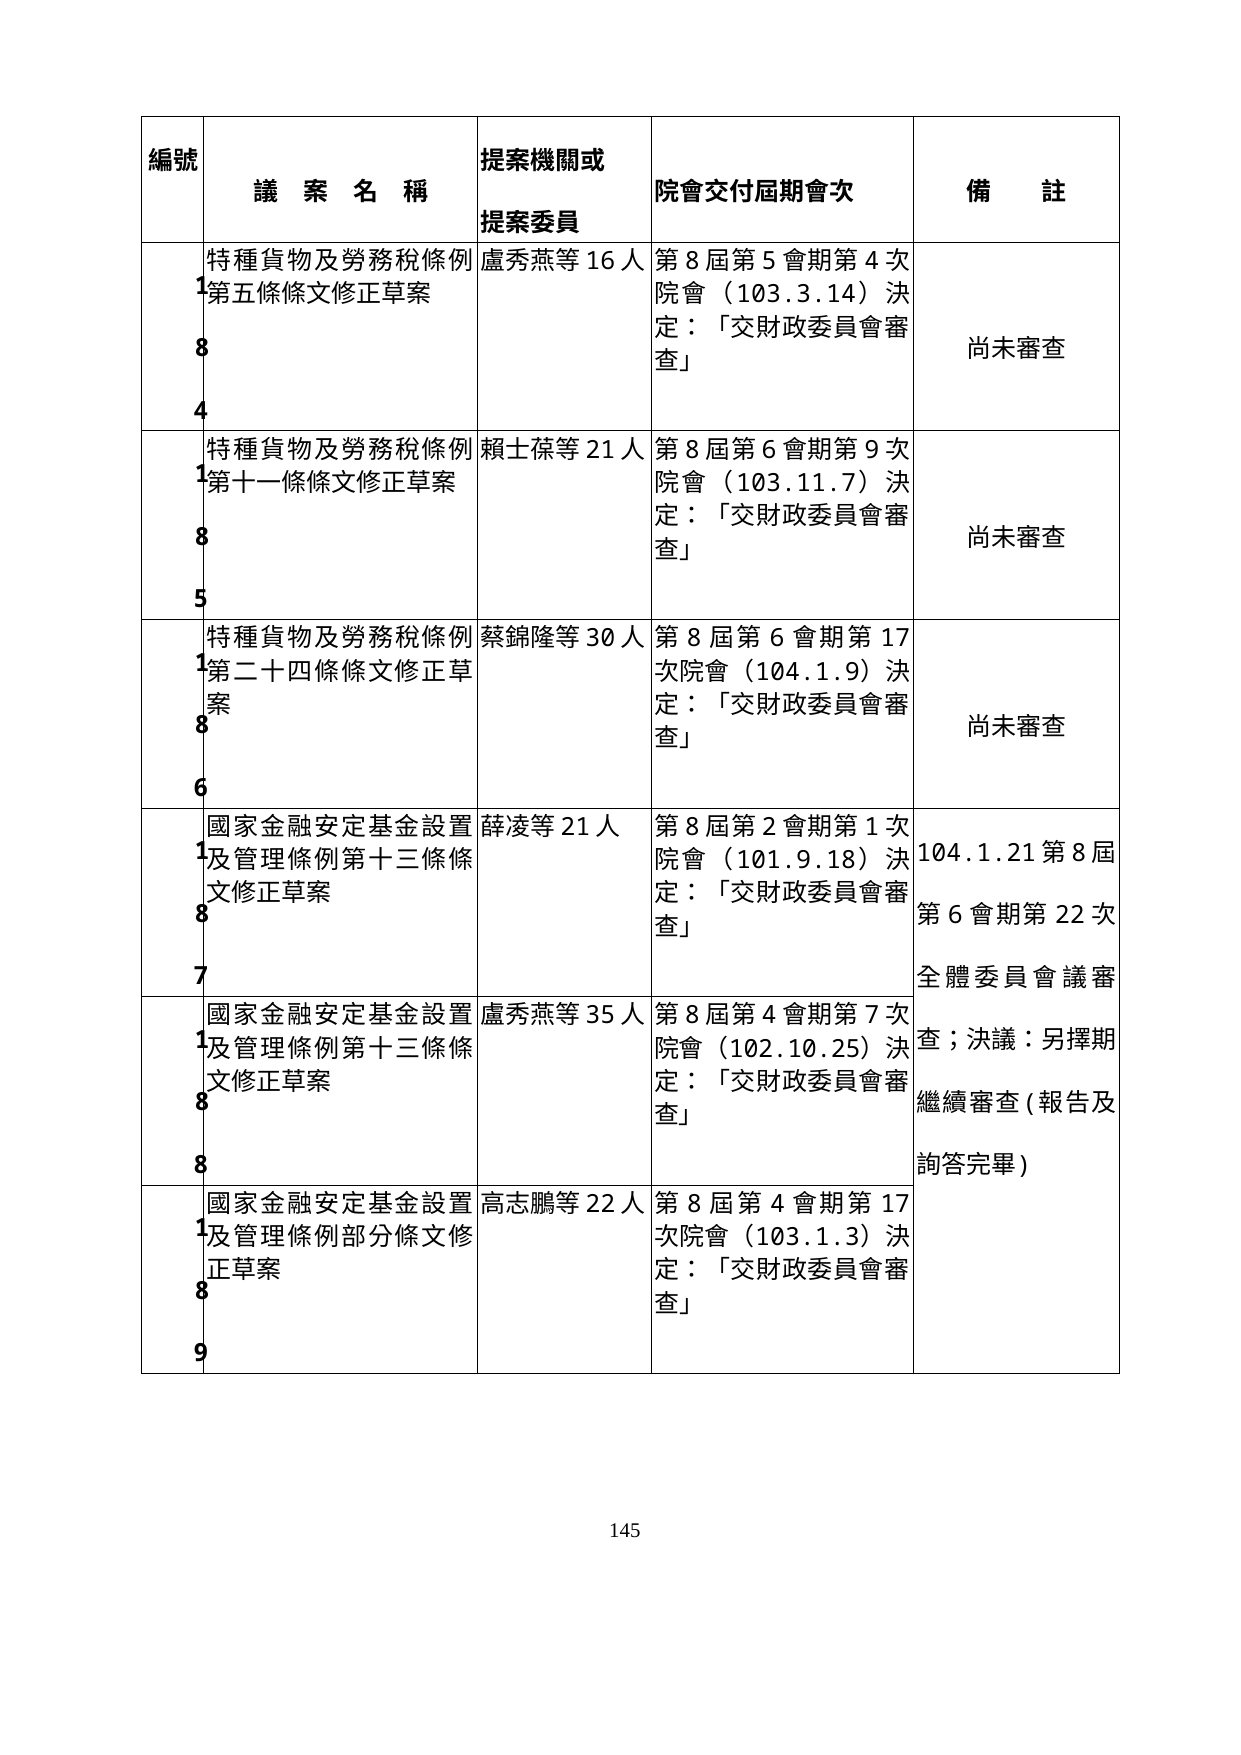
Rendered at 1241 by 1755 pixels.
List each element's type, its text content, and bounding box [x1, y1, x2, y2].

table_cell 盧秀燕等16人 [478, 243, 651, 430]
table_cell [142, 620, 203, 807]
table_cell 國家金融安定基金設置及管理條例部分條文修正草案 [204, 1186, 477, 1373]
table_cell [142, 809, 203, 996]
table_cell [142, 431, 203, 619]
table_cell 特種貨物及勞務稅條例第二十四條條文修正草案 [204, 620, 477, 807]
table_cell 國家金融安定基金設置及管理條例第十三條條文修正草案 [204, 997, 477, 1184]
table_cell 賴士葆等21人 [478, 431, 651, 619]
table_cell 薛凌等21人 [478, 809, 651, 996]
table_cell 第8屆第4會期第7次院會（102.10.25）決定：「交財政委員會審查」 [652, 997, 913, 1184]
table_cell 特種貨物及勞務稅條例第十一條條文修正草案 [204, 431, 477, 619]
table_header 議 案 名 稱 [204, 117, 477, 242]
table_cell 第8屆第6會期第9次院會（103.11.7）決定：「交財政委員會審查」 [652, 431, 913, 619]
table_cell 第8屆第4會期第17次院會（103.1.3）決定：「交財政委員會審查」 [652, 1186, 913, 1373]
table_header 編號 [142, 117, 203, 242]
table_header 提案機關或 提案委員 [478, 117, 651, 242]
table_cell 特種貨物及勞務稅條例第五條條文修正草案 [204, 243, 477, 430]
table_header 院會交付屆期會次 [652, 117, 913, 242]
table_cell 尚未審查 [914, 431, 1119, 619]
table_cell 高志鵬等22人 [478, 1186, 651, 1373]
table_cell 尚未審查 [914, 620, 1119, 807]
table_cell [142, 997, 203, 1184]
table_cell 國家金融安定基金設置及管理條例第十三條條文修正草案 [204, 809, 477, 996]
table_cell 蔡錦隆等30人 [478, 620, 651, 807]
table_header 備 註 [914, 117, 1119, 242]
table_cell 尚未審查 [914, 243, 1119, 430]
table_cell 盧秀燕等35人 [478, 997, 651, 1184]
table_cell [142, 243, 203, 430]
table_cell 104.1.21第8屆第6會期第22次全體委員會議審查；決議：另擇期繼續審查(報告及詢答完畢) [914, 809, 1119, 1373]
table_cell 第8屆第2會期第1次院會（101.9.18）決定：「交財政委員會審查」 [652, 809, 913, 996]
table_cell [142, 1186, 203, 1373]
table_cell 第8屆第6會期第17次院會（104.1.9）決定：「交財政委員會審查」 [652, 620, 913, 807]
table_cell 第8屆第5會期第4次院會（103.3.14）決定：「交財政委員會審查」 [652, 243, 913, 430]
